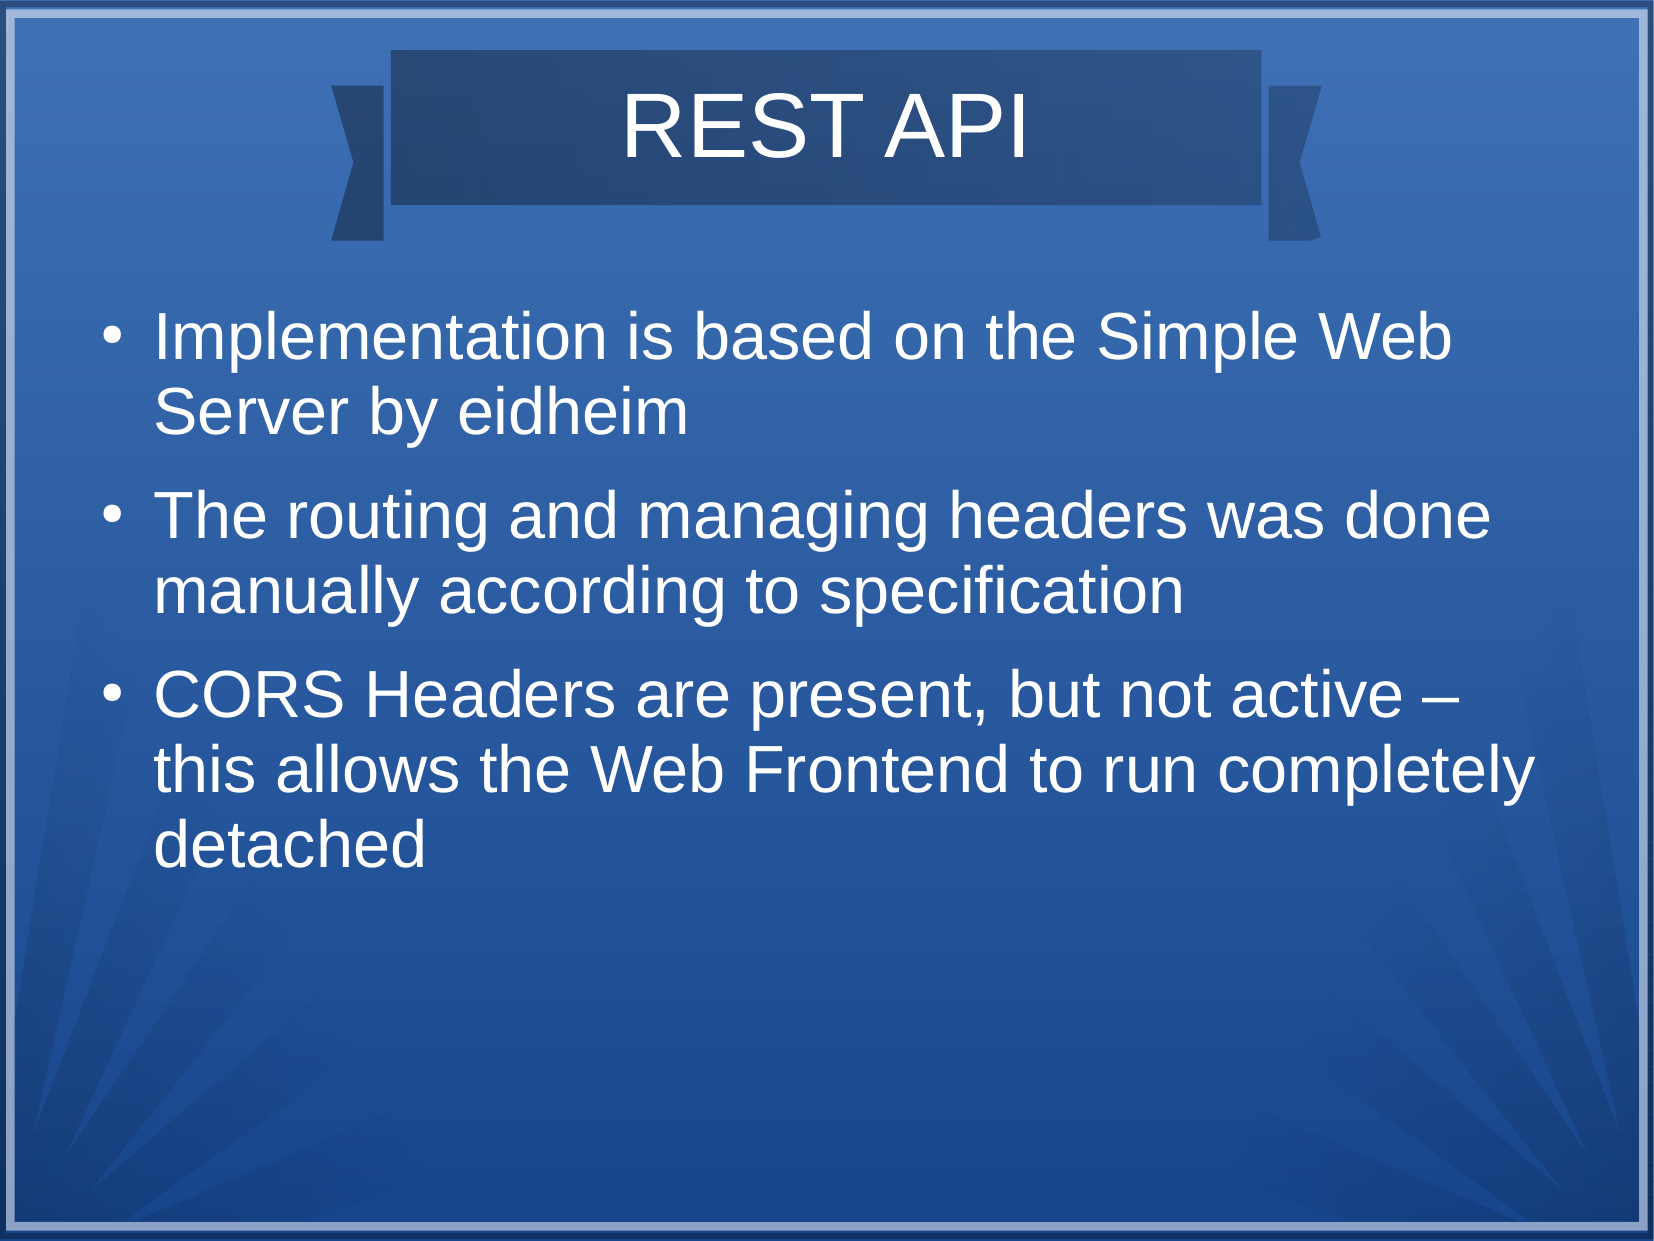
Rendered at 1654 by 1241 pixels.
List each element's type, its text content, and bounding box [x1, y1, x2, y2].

list Implementation is based on the Simple Web Server by eidheim The routing and managing headers was done manually according to specification CORS Headers are present, but not active – this allows the Web Frontend to run completely detached [82, 299, 1571, 1130]
title REST API [389, 47, 1264, 205]
